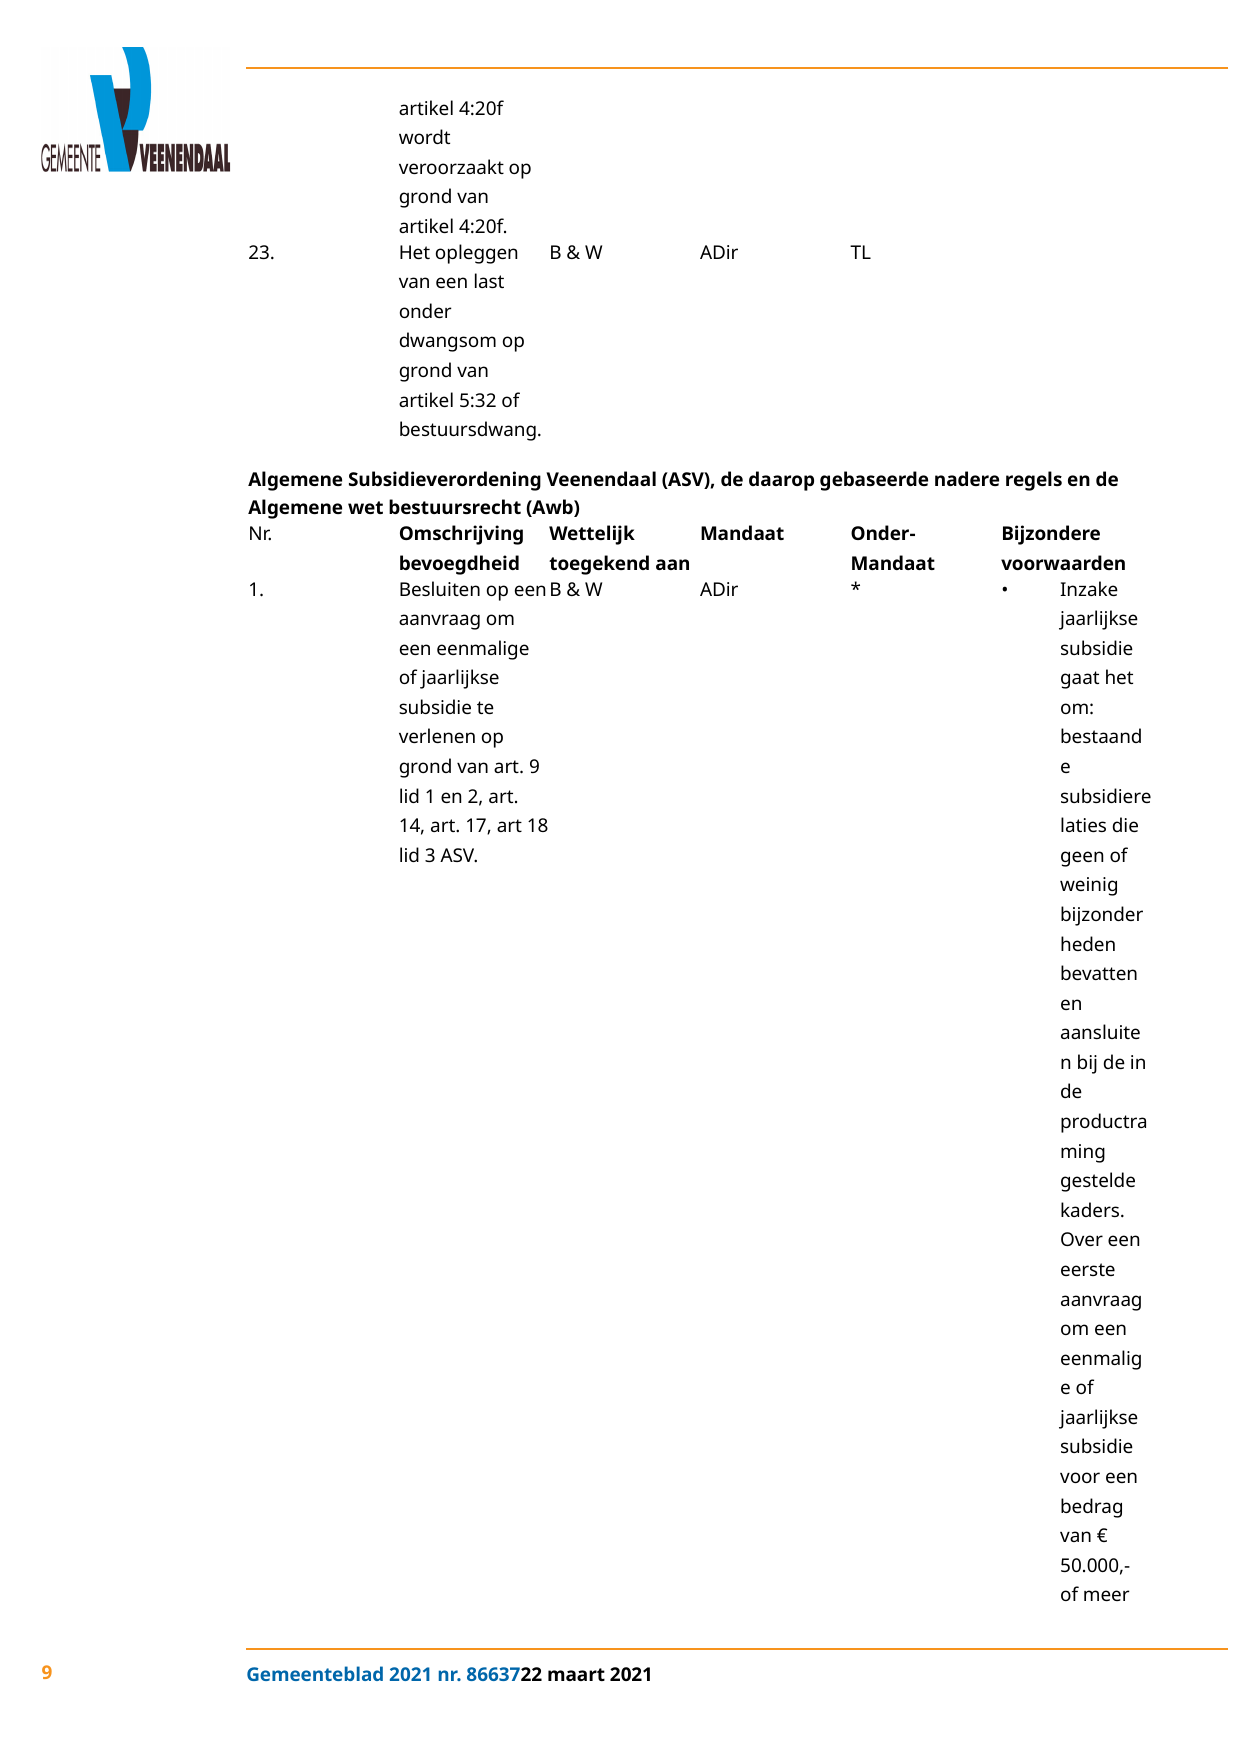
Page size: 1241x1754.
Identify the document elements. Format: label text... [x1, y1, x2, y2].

table_cell Het opleggen van een last onder dwangsom op grond van artikel 5:32 of bestuursdwang. [399, 239, 549, 442]
table_header Omschrijving bevoegdheid [399, 520, 549, 576]
table_cell Inzake jaarlijkse subsidie gaat het om: bestaande subsidierelaties die geen of weinig bijzonderheden bevatten en aansluiten bij de in de productraming gestelde kaders. Over een eerste aanvraag om een eenmalige of jaarlijkse subsidie voor een bedrag van € 50.000,- of meer [1001, 576, 1152, 1607]
table_cell [248, 95, 398, 239]
table_cell ADir [700, 576, 850, 1607]
table_cell * [850, 576, 1001, 1607]
table_header Bijzondere voorwaarden [1001, 520, 1152, 576]
table_cell ADir [700, 239, 850, 442]
table_cell B & W [549, 239, 700, 442]
table_cell [248, 576, 398, 1607]
table_cell [248, 239, 398, 442]
text Algemene Subsidieverordening Veenendaal (ASV), de daarop gebaseerde nadere regels en de Algemene wet bestuursrecht (Awb) [248, 466, 1152, 520]
table_cell [549, 95, 700, 239]
table_cell artikel 4:20f wordt veroorzaakt op grond van artikel 4:20f. [399, 95, 549, 239]
table_header Nr. [248, 520, 398, 576]
table_cell [700, 95, 850, 239]
table_cell Besluiten op een aanvraag om een eenmalige of jaarlijkse subsidie te verlenen op grond van art. 9 lid 1 en 2, art. 14, art. 17, art 18 lid 3 ASV. [399, 576, 549, 1607]
table_cell B & W [549, 576, 700, 1607]
table_header Mandaat [700, 520, 850, 576]
picture [41, 47, 130, 172]
table_header Wettelijk toegekend aan [549, 520, 700, 576]
table_cell TL [850, 239, 1001, 442]
table_cell [850, 95, 1001, 239]
table_cell [1001, 95, 1152, 239]
picture [123, 47, 231, 172]
table_header Onder- Mandaat [850, 520, 1001, 576]
table_cell [1001, 239, 1152, 442]
